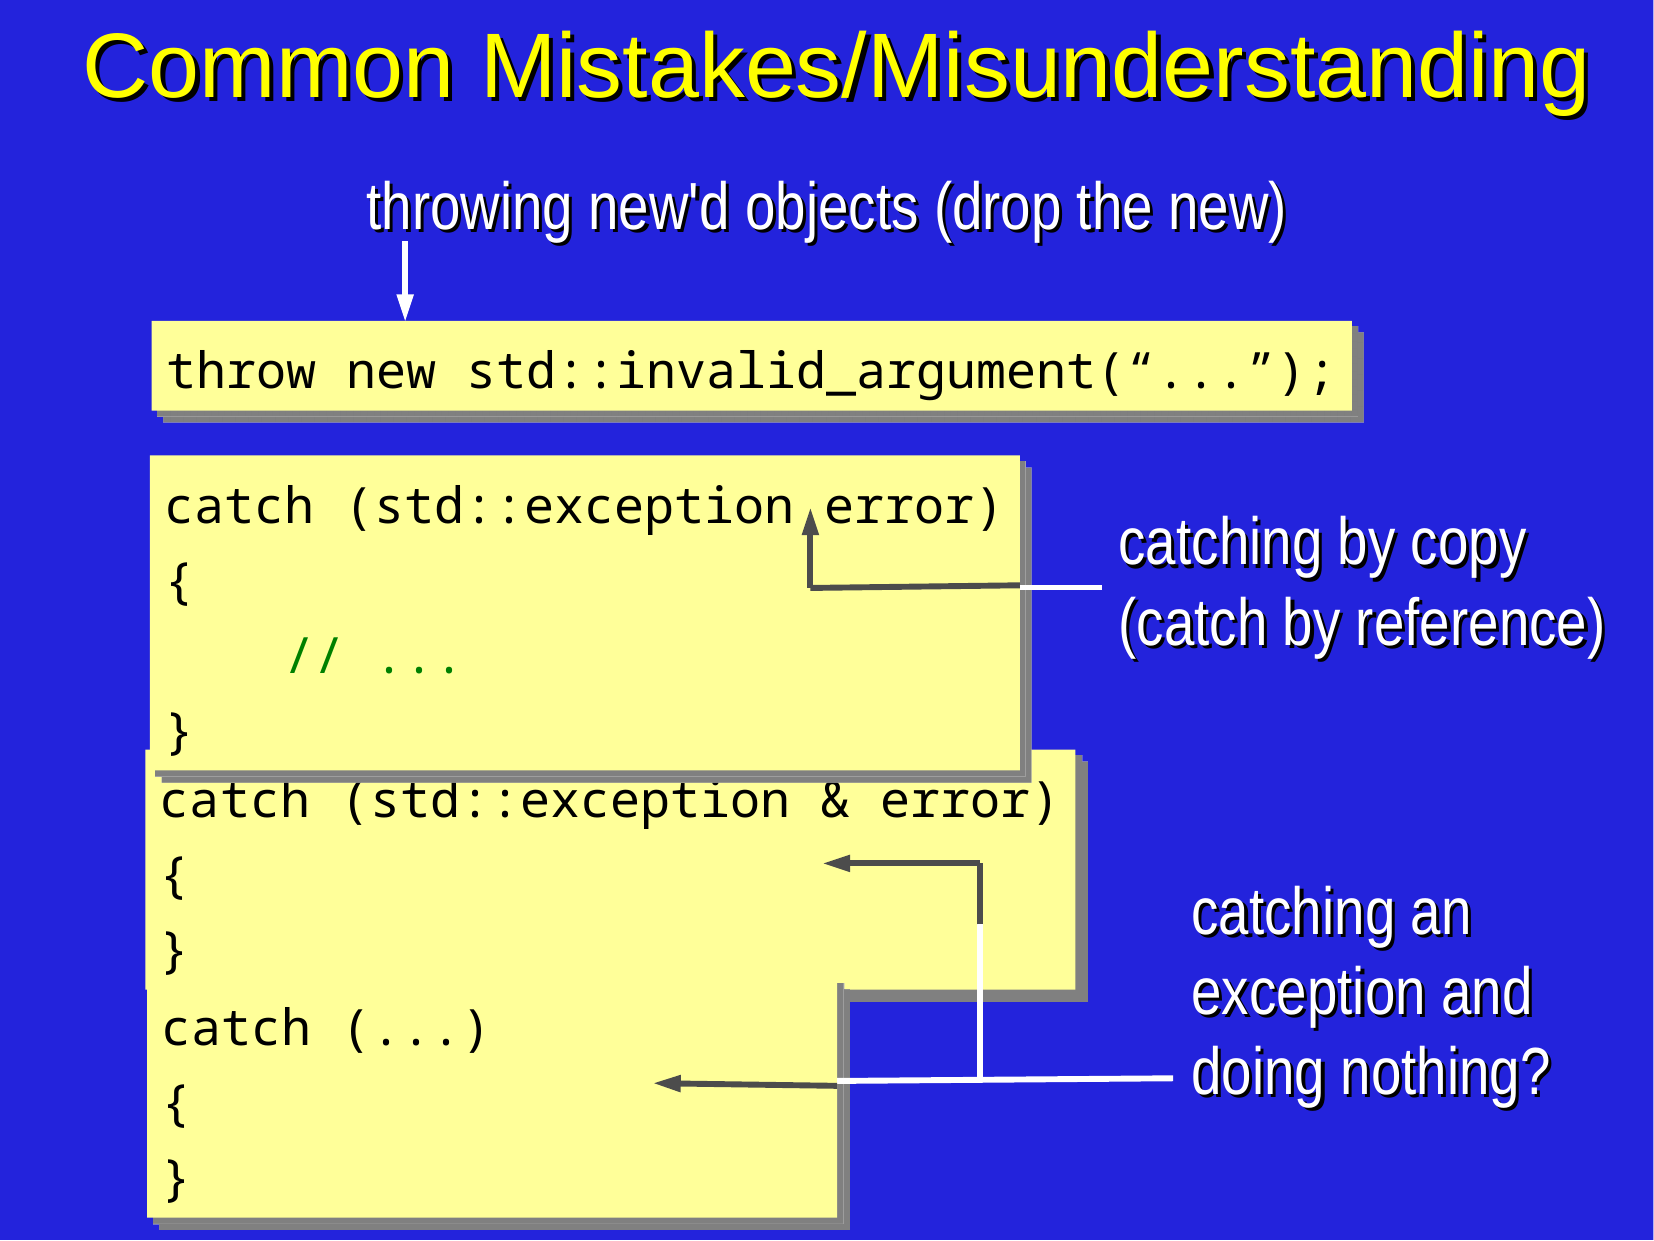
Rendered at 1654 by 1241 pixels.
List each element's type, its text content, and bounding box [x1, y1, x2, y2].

text_box catch (std::exception error) { // ... } [149, 455, 1020, 771]
text_box catch (std::exception & error) { } [145, 749, 1076, 990]
text_box throw new std::invalid_argument(“...”); [151, 320, 1352, 411]
text_box catching by copy (catch by reference) [1103, 490, 1648, 667]
text_box catching an exception and doing nothing? [1176, 859, 1571, 1116]
text_box catch (...) { } [147, 977, 838, 1218]
title Common Mistakes/Misunderstanding [82, 2, 1628, 130]
text_box throwing new'd objects (drop the new) [351, 155, 1335, 251]
